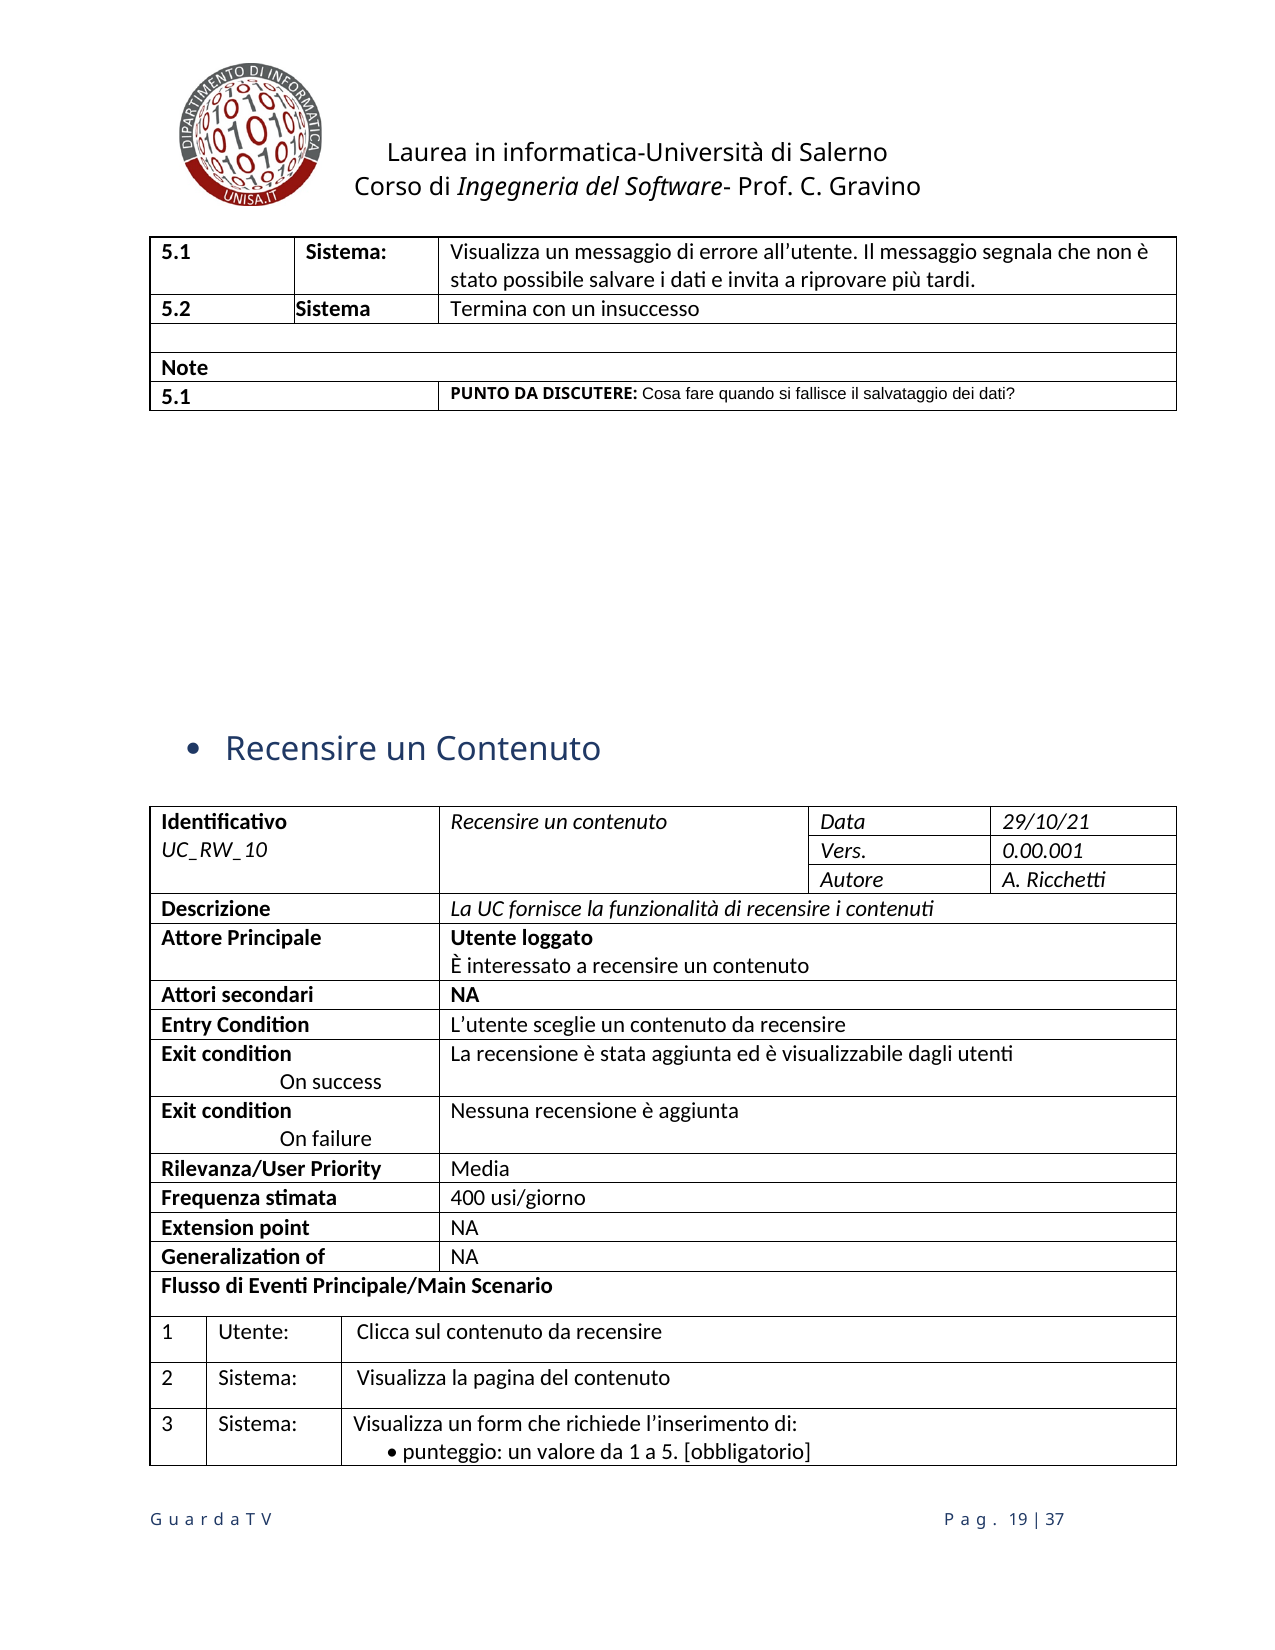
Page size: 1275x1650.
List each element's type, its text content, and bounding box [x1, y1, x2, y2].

table_cell Utente loggato È interessato a recensire un contenuto [440, 924, 1176, 979]
table_cell Visualizza la pagina del contenuto [342, 1363, 1176, 1408]
table_header Data [809, 807, 990, 835]
table_cell Exit condition On success [151, 1040, 439, 1096]
table_cell Entry Condition [151, 1010, 439, 1038]
table_header Identificativo UC_RW_10 [151, 807, 439, 893]
table_cell Clicca sul contenuto da recensire [342, 1317, 1176, 1362]
table_cell PUNTO DA DISCUTERE: Cosa fare quando si fallisce il salvataggio dei dati? [439, 382, 1176, 410]
table_cell Frequenza stimata [151, 1183, 439, 1212]
table_cell Rilevanza/User Priority [151, 1154, 439, 1182]
table_cell Visualizza un messaggio di errore all’utente. Il messaggio segnala che non è stato possibile salvare i dati e invita a riprovare più tardi. [439, 238, 1176, 293]
table_header 29/10/21 [991, 807, 1176, 835]
table_cell Sistema: [207, 1363, 341, 1408]
table_cell 2 [151, 1363, 206, 1408]
table_cell Vers. [809, 836, 990, 864]
table_cell Utente: [207, 1317, 341, 1362]
table_cell La UC fornisce la funzionalità di recensire i contenuti [440, 894, 1176, 922]
table_cell Descrizione [151, 894, 439, 922]
table_cell NA [440, 981, 1176, 1009]
table_cell Attore Principale [151, 924, 439, 979]
table_cell NA [440, 1213, 1176, 1241]
table_cell 5.2 [151, 295, 294, 323]
table_cell NA [440, 1242, 1176, 1271]
table_cell 5.1 [151, 238, 294, 293]
table_cell La recensione è stata aggiunta ed è visualizzabile dagli utenti [440, 1040, 1176, 1096]
table_cell Flusso di Eventi Principale/Main Scenario [151, 1272, 1176, 1316]
table_cell [151, 324, 1176, 352]
table_cell Attori secondari [151, 981, 439, 1009]
table_cell L’utente sceglie un contenuto da recensire [440, 1010, 1176, 1038]
table_cell Nessuna recensione è aggiunta [440, 1097, 1176, 1153]
table_cell Visualizza un form che richiede l’inserimento di: • punteggio: un valore da 1 a 5. [obbligatorio] [342, 1409, 1176, 1465]
table_cell Extension point [151, 1213, 439, 1241]
table_cell 3 [151, 1409, 206, 1465]
table_cell Autore [809, 865, 990, 893]
list Recensire un Contenuto [187, 725, 1125, 771]
table_cell 400 usi/giorno [440, 1183, 1176, 1212]
table_cell Note [151, 353, 1176, 381]
table_header Recensire un contenuto [440, 807, 808, 893]
table_cell Exit condition On failure [151, 1097, 439, 1153]
table_cell Sistema: [295, 238, 438, 293]
table_cell Sistema [295, 295, 438, 323]
table_cell Media [440, 1154, 1176, 1182]
table_cell 1 [151, 1317, 206, 1362]
table_cell A. Ricchetti [991, 865, 1176, 893]
table_cell 0.00.001 [991, 836, 1176, 864]
table_cell Sistema: [207, 1409, 341, 1465]
table_cell Generalization of [151, 1242, 439, 1271]
table_cell 5.1 [151, 382, 438, 410]
table_cell Termina con un insuccesso [439, 295, 1176, 323]
